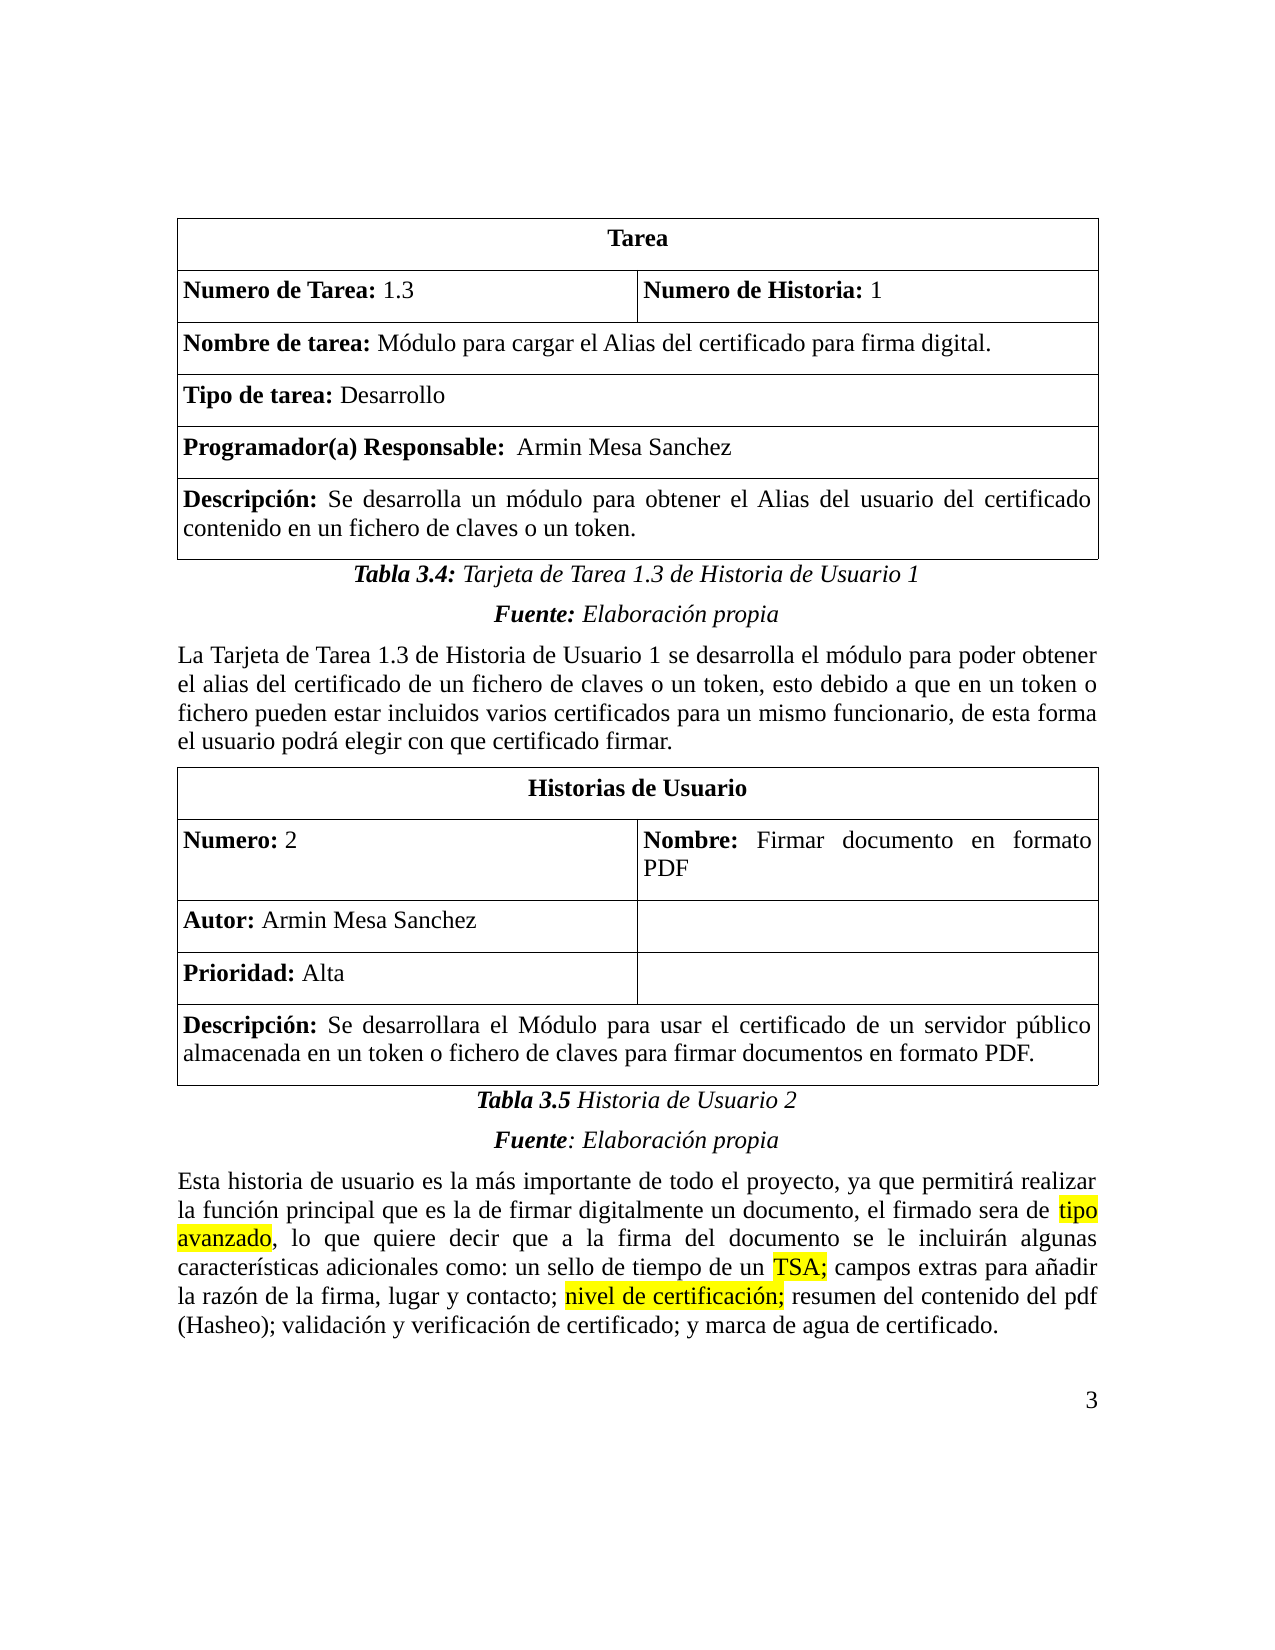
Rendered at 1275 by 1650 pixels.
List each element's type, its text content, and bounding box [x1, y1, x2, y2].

text Tabla 3.5 Historia de Usuario 2 [177, 1086, 1098, 1114]
text Fuente: Elaboración propia [177, 599, 1098, 628]
table_cell Prioridad: Alta [178, 953, 637, 1004]
table_cell Tipo de tarea: Desarrollo [178, 375, 1098, 426]
text Tabla 3.4: Tarjeta de Tarea 1.3 de Historia de Usuario 1 [177, 560, 1098, 588]
table_cell Autor: Armin Mesa Sanchez [178, 901, 637, 952]
table_cell Numero de Historia: 1 [638, 271, 1098, 322]
table_cell Descripción: Se desarrollara el Módulo para usar el certificado de un servidor público almacenada en un token o fichero de claves para firmar documentos en formato PDF. [178, 1005, 1098, 1085]
table_header Tarea [178, 219, 1098, 270]
table_cell Numero de Tarea: 1.3 [178, 271, 637, 322]
text Fuente: Elaboración propia [177, 1125, 1098, 1154]
text Esta historia de usuario es la más importante de todo el proyecto, ya que permitirá realizar la función principal que es la de firmar digitalmente un documento, el firmado sera de tipo avanzado, lo que quiere decir que a la firma del documento se le incluirán algunas características adicionales como: un sello de tiempo de un TSA; campos extras para añadir la razón de la firma, lugar y contacto; nivel de certificación; resumen del contenido del pdf (Hasheo); validación y verificación de certificado; y marca de agua de certificado. [177, 1166, 1098, 1338]
table_cell Nombre: Firmar documento en formato PDF [638, 820, 1098, 900]
table_cell Nombre de tarea: Módulo para cargar el Alias del certificado para firma digital. [178, 323, 1098, 374]
table_cell Descripción: Se desarrolla un módulo para obtener el Alias del usuario del certificado contenido en un fichero de claves o un token. [178, 479, 1098, 559]
table_header Historias de Usuario [178, 768, 1098, 819]
table_cell Programador(a) Responsable: Armin Mesa Sanchez [178, 427, 1098, 478]
text La Tarjeta de Tarea 1.3 de Historia de Usuario 1 se desarrolla el módulo para poder obtener el alias del certificado de un fichero de claves o un token, esto debido a que en un token o fichero pueden estar incluidos varios certificados para un mismo funcionario, de esta forma el usuario podrá elegir con que certificado firmar. [177, 640, 1098, 755]
table_cell [638, 953, 1098, 1004]
table_cell Numero: 2 [178, 820, 637, 900]
table_cell [638, 901, 1098, 952]
